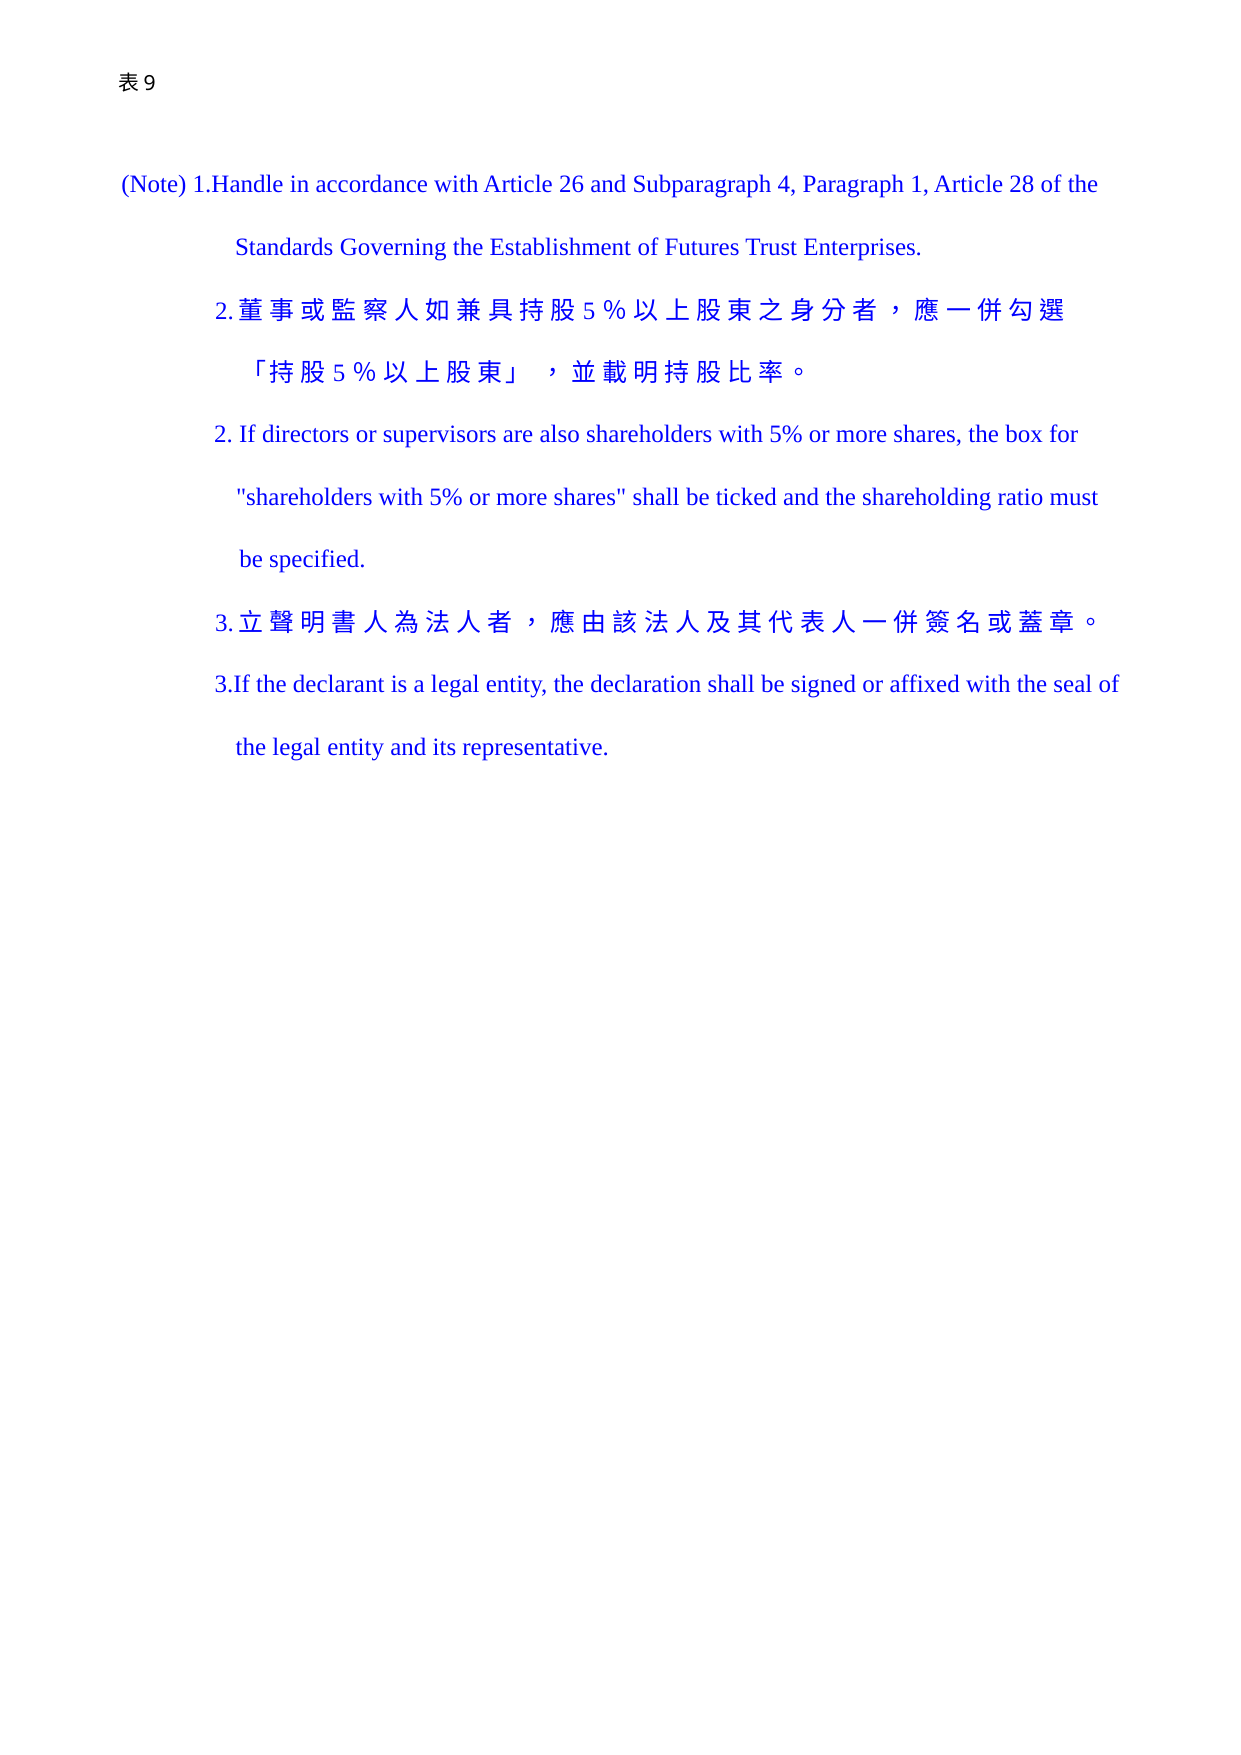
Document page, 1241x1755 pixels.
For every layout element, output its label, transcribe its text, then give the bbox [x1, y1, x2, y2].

text 2.董事或監察人如兼具持股5％以上股東之身分者，應一併勾選「持股5％以上股東」，並載明持股比率。 [205, 267, 1120, 392]
text 3.If the declarant is a legal entity, the declaration shall be signed or affixed with the seal of the legal entity and its representative. [205, 642, 1120, 767]
text 3.立聲明書人為法人者，應由該法人及其代表人一併簽名或蓋章。 [205, 579, 1120, 642]
text 2. If directors or supervisors are also shareholders with 5% or more shares, the box for "shareholders with 5% or more shares" shall be ticked and the shareholding ratio must be specified. [205, 392, 1120, 579]
text (Note) 1.Handle in accordance with Article 26 and Subparagraph 4, Paragraph 1, Article 28 of the Standards Governing the Establishment of Futures Trust Enterprises. [120, 142, 1120, 267]
